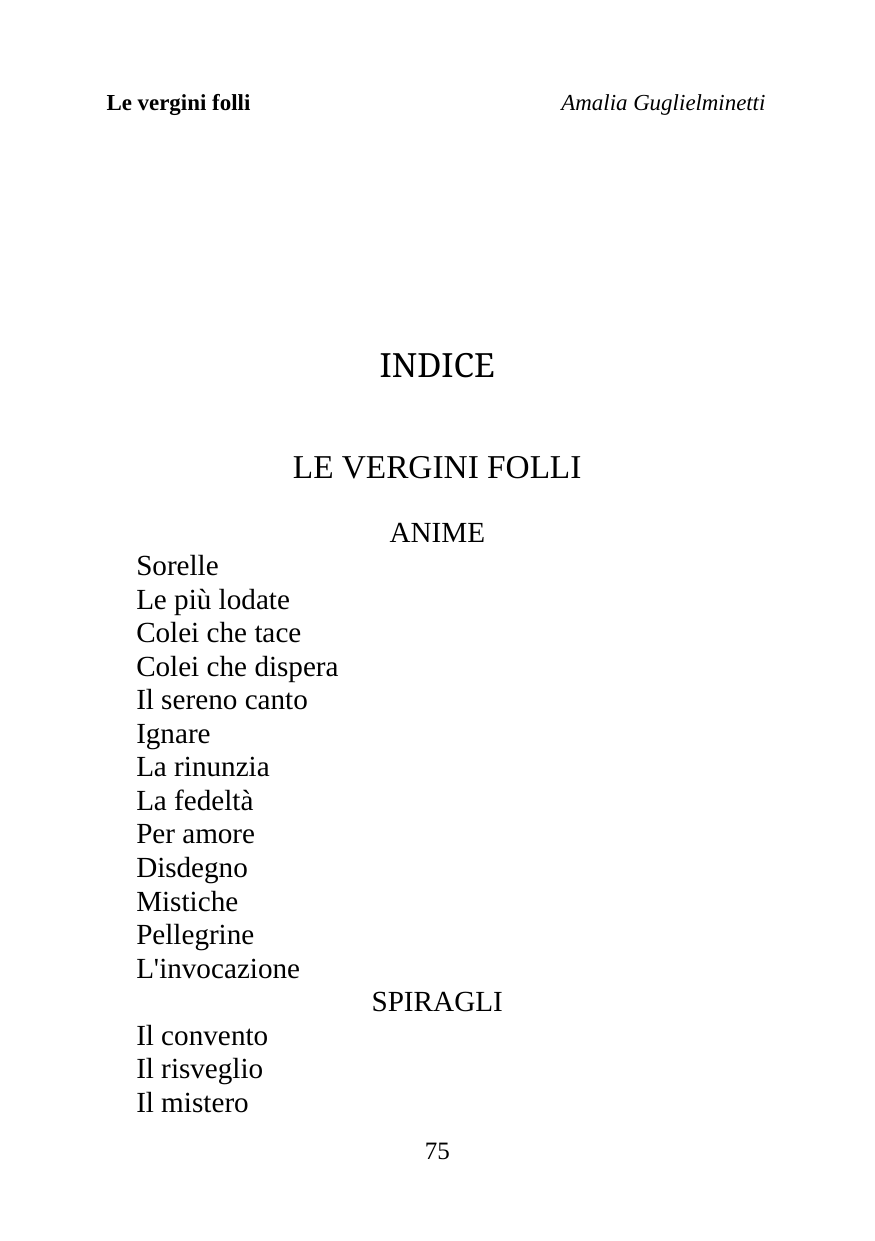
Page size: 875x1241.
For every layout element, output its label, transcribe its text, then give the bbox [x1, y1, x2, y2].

text Il convento [106, 1018, 768, 1051]
text Sorelle [106, 548, 768, 582]
text L'invocazione [106, 951, 768, 984]
text Le più lodate [106, 582, 768, 615]
text Il mistero [106, 1085, 768, 1118]
text LE VERGINI FOLLI [106, 447, 768, 485]
text Mistiche [106, 884, 768, 917]
text Colei che dispera [106, 649, 768, 682]
text La fedeltà [106, 783, 768, 817]
text Per amore [106, 817, 768, 850]
text Ignare [106, 716, 768, 749]
text Il risveglio [106, 1051, 768, 1085]
text Il sereno canto [106, 682, 768, 716]
text Colei che tace [106, 615, 768, 649]
text La rinunzia [106, 749, 768, 783]
text Disdegno [106, 850, 768, 884]
text SPIRAGLI [106, 984, 768, 1018]
subtitle INDICE [106, 341, 768, 387]
text ANIME [106, 515, 768, 548]
text Pellegrine [106, 917, 768, 951]
